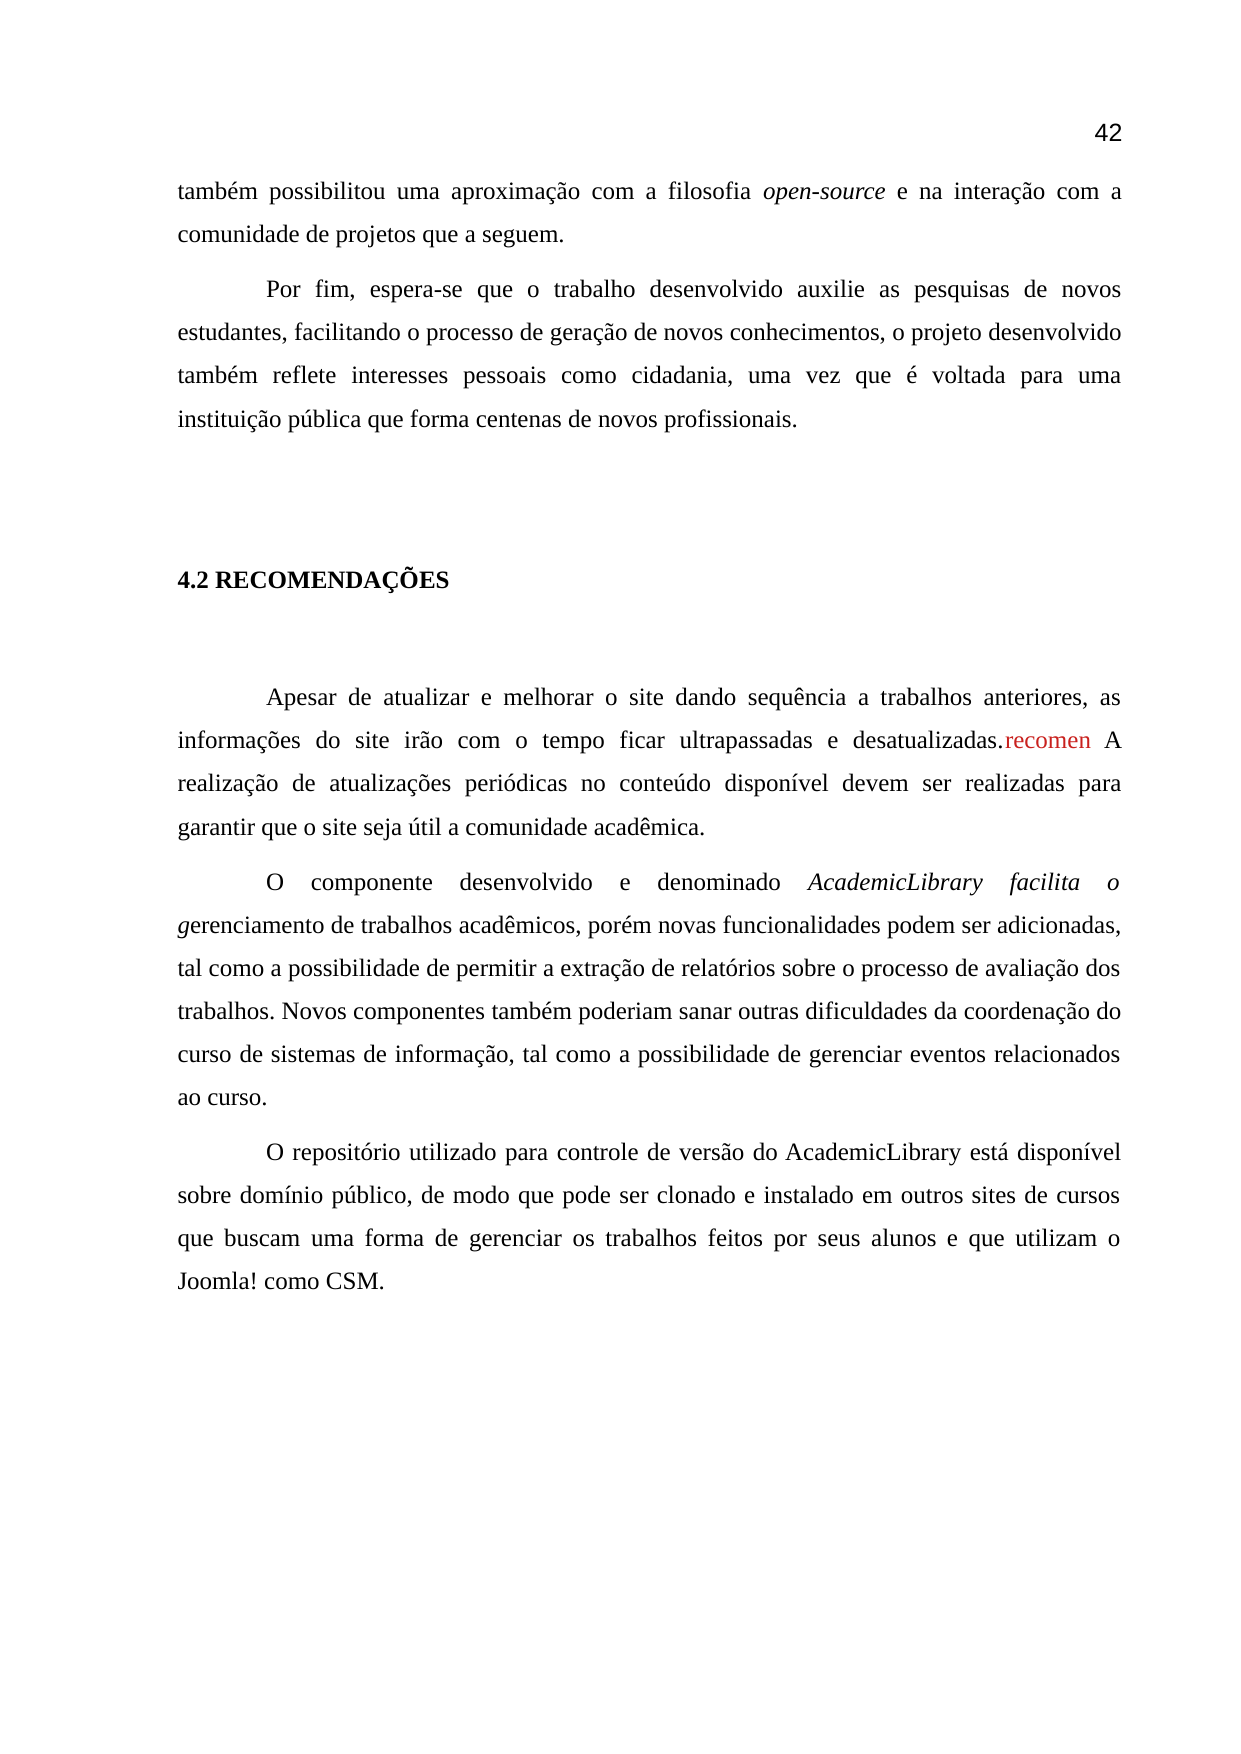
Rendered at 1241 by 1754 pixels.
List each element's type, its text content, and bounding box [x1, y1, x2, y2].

text Por fim, espera-se que o trabalho desenvolvido auxilie as pesquisas de novos estudantes, facilitando o processo de geração de novos conhecimentos, o projeto desenvolvido também reflete interesses pessoais como cidadania, uma vez que é voltada para uma instituição pública que forma centenas de novos profissionais. [177, 274, 1122, 432]
text O repositório utilizado para controle de versão do AcademicLibrary está disponível sobre domínio público, de modo que pode ser clonado e instalado em outros sites de cursos que buscam uma forma de gerenciar os trabalhos feitos por seus alunos e que utilizam o Joomla! como CSM. [177, 1137, 1122, 1295]
text Apesar de atualizar e melhorar o site dando sequência a trabalhos anteriores, as informações do site irão com o tempo ficar ultrapassadas e desatualizadas.recomen A realização de atualizações periódicas no conteúdo disponível devem ser realizadas para garantir que o site seja útil a comunidade acadêmica. [177, 682, 1122, 840]
text também possibilitou uma aproximação com a filosofia open-source e na interação com a comunidade de projetos que a seguem. [177, 176, 1122, 248]
text 4.2 RECOMENDAÇÕES [177, 565, 1122, 594]
text O componente desenvolvido e denominado AcademicLibrary facilita o gerenciamento de trabalhos acadêmicos, porém novas funcionalidades podem ser adicionadas, tal como a possibilidade de permitir a extração de relatórios sobre o processo de avaliação dos trabalhos. Novos componentes também poderiam sanar outras dificuldades da coordenação do curso de sistemas de informação, tal como a possibilidade de gerenciar eventos relacionados ao curso. [177, 867, 1122, 1111]
